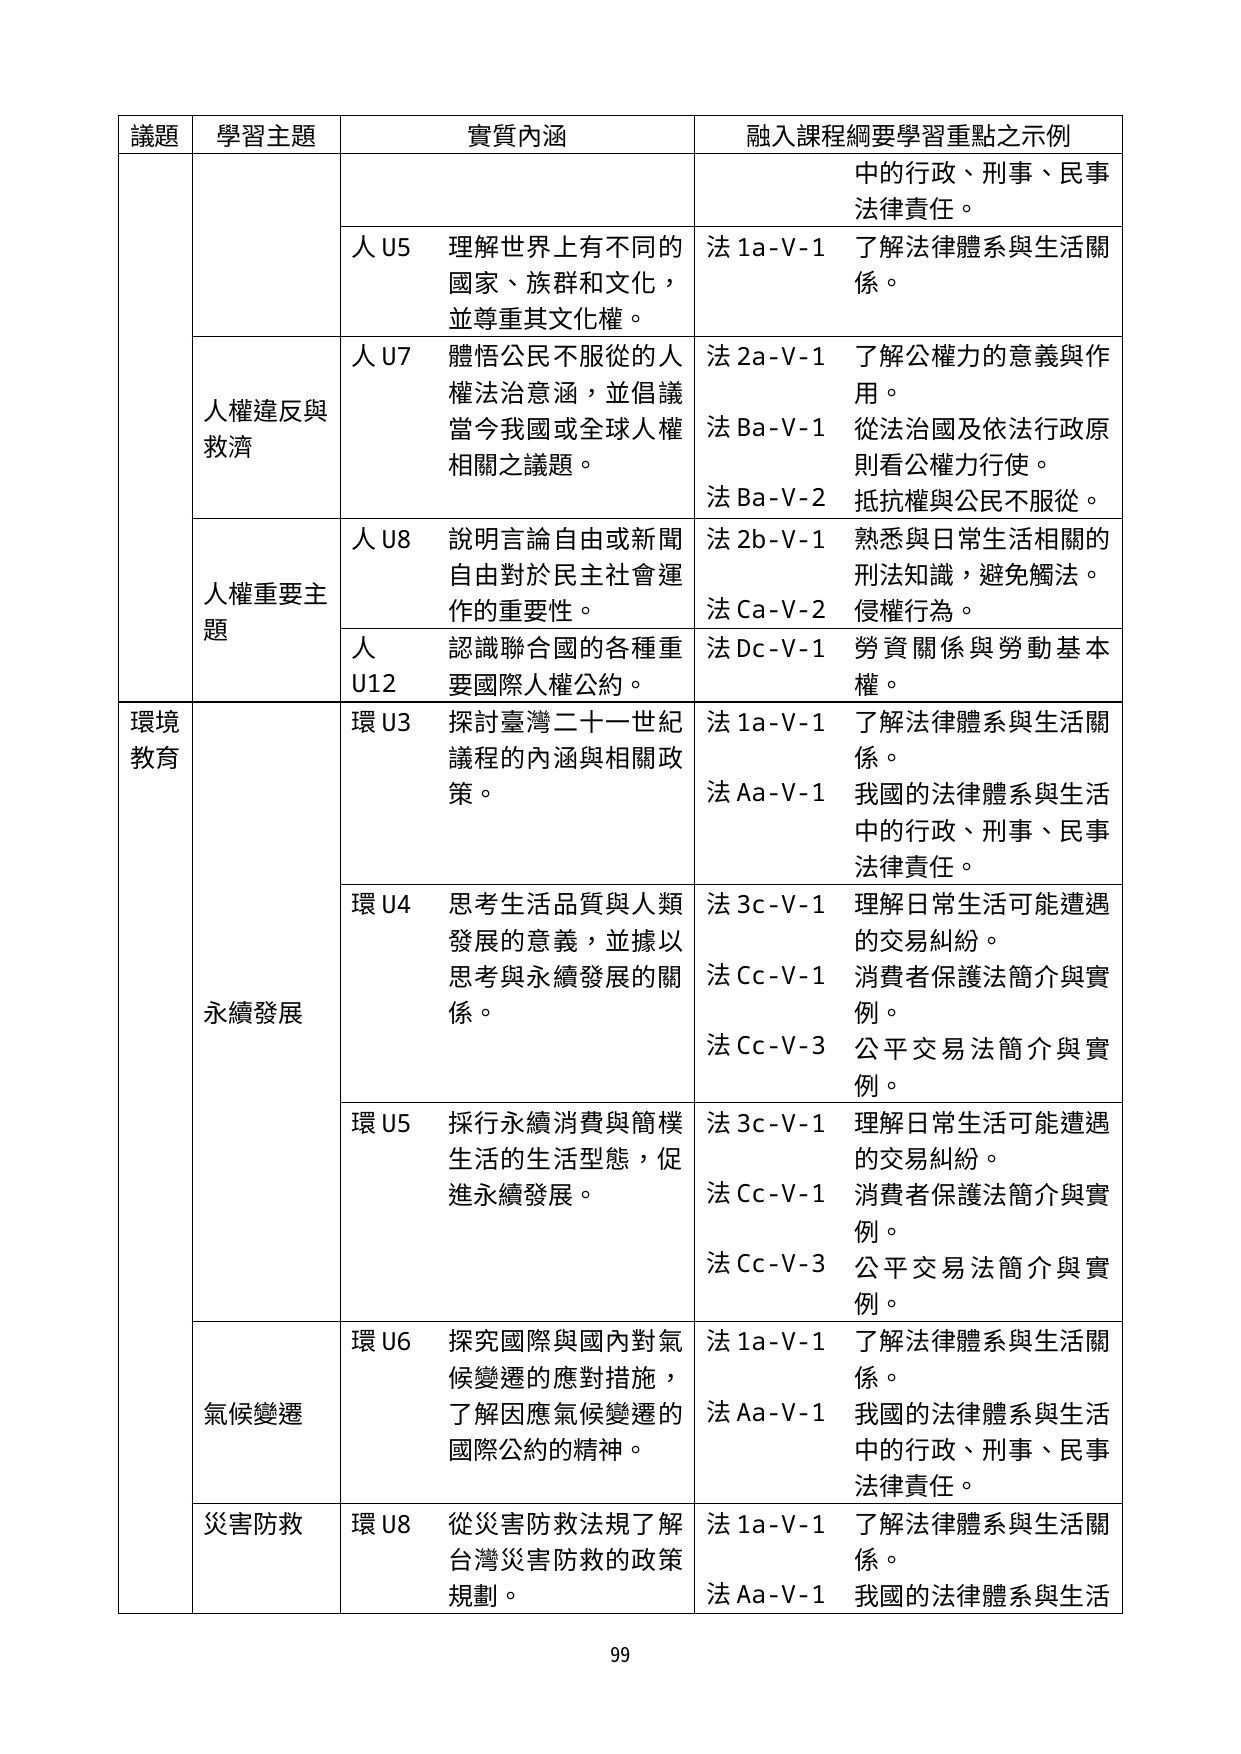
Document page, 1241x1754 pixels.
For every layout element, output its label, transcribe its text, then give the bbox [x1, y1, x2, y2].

table_cell 體悟公民不服從的人權法治意涵，並倡議當今我國或全球人權相關之議題。 [437, 337, 694, 518]
table_cell 法1a-V-1 法Aa-V-1 [695, 703, 843, 884]
table_cell 法Dc-V-1 [695, 629, 843, 701]
table_cell 人U8 [341, 519, 437, 628]
table_cell 環境教育 [119, 703, 192, 1613]
table_cell 法1a-V-1 法Aa-V-1 [695, 1322, 843, 1503]
table_header 議題 [119, 116, 192, 152]
table_cell 環U4 [341, 885, 437, 1102]
table_cell 法1a-V-1 法Aa-V-1 [695, 1504, 843, 1613]
table_cell 法2a-V-1 法Ba-V-1 法Ba-V-2 [695, 337, 843, 518]
table_cell 人權重要主題 [193, 519, 340, 701]
table_cell 環U8 [341, 1504, 437, 1613]
table_cell 人U12 [341, 629, 437, 701]
table_cell 勞資關係與勞動基本權。 [843, 629, 1122, 701]
table_cell [437, 154, 694, 226]
table_cell 了解法律體系與生活關係。 我國的法律體系與生活中的行政、刑事、民事法律責任。 [843, 1322, 1122, 1503]
table_cell 探究國際與國內對氣候變遷的應對措施，了解因應氣候變遷的國際公約的精神。 [437, 1322, 694, 1503]
table_header 實質內涵 [341, 116, 694, 152]
table_cell 採行永續消費與簡樸生活的生活型態，促進永續發展。 [437, 1103, 694, 1321]
table_cell [193, 154, 340, 336]
table_cell 環U5 [341, 1103, 437, 1321]
table_cell [341, 154, 437, 226]
table_cell 災害防救 [193, 1504, 340, 1613]
table_cell 思考生活品質與人類發展的意義，並據以思考與永續發展的關係。 [437, 885, 694, 1102]
table_cell 永續發展 [193, 703, 340, 1321]
table_cell 熟悉與日常生活相關的刑法知識，避免觸法。 侵權行為。 [843, 519, 1122, 628]
table_cell 環U6 [341, 1322, 437, 1503]
table_header 學習主題 [193, 116, 340, 152]
table_cell 了解法律體系與生活關係。 [843, 227, 1122, 336]
table_cell 探討臺灣二十一世紀議程的內涵與相關政策。 [437, 703, 694, 884]
table_cell 理解日常生活可能遭遇的交易糾紛。 消費者保護法簡介與實例。 公平交易法簡介與實例。 [843, 885, 1122, 1102]
table_cell 了解公權力的意義與作用。 從法治國及依法行政原則看公權力行使。 抵抗權與公民不服從。 [843, 337, 1122, 518]
table_cell 了解法律體系與生活關係。 我國的法律體系與生活 [843, 1504, 1122, 1613]
table_cell 中的行政、刑事、民事法律責任。 [843, 154, 1122, 226]
table_cell 法1a-V-1 [695, 227, 843, 336]
table_cell [119, 154, 192, 701]
table_cell 法2b-V-1 法Ca-V-2 [695, 519, 843, 628]
table_header 融入課程綱要學習重點之示例 [695, 116, 1122, 152]
table_cell 人權違反與救濟 [193, 337, 340, 518]
table_cell 環U3 [341, 703, 437, 884]
table_cell 氣候變遷 [193, 1322, 340, 1503]
table_cell 從災害防救法規了解台灣災害防救的政策規劃。 [437, 1504, 694, 1613]
table_cell 理解世界上有不同的國家、族群和文化，並尊重其文化權。 [437, 227, 694, 336]
table_cell 認識聯合國的各種重要國際人權公約。 [437, 629, 694, 701]
table_cell 人U5 [341, 227, 437, 336]
table_cell 了解法律體系與生活關係。 我國的法律體系與生活中的行政、刑事、民事法律責任。 [843, 703, 1122, 884]
table_cell 人U7 [341, 337, 437, 518]
table_cell [695, 154, 843, 226]
table_cell 法3c-V-1 法Cc-V-1 法Cc-V-3 [695, 1103, 843, 1321]
table_cell 法3c-V-1 法Cc-V-1 法Cc-V-3 [695, 885, 843, 1102]
table_cell 說明言論自由或新聞自由對於民主社會運作的重要性。 [437, 519, 694, 628]
table_cell 理解日常生活可能遭遇的交易糾紛。 消費者保護法簡介與實例。 公平交易法簡介與實例。 [843, 1103, 1122, 1321]
